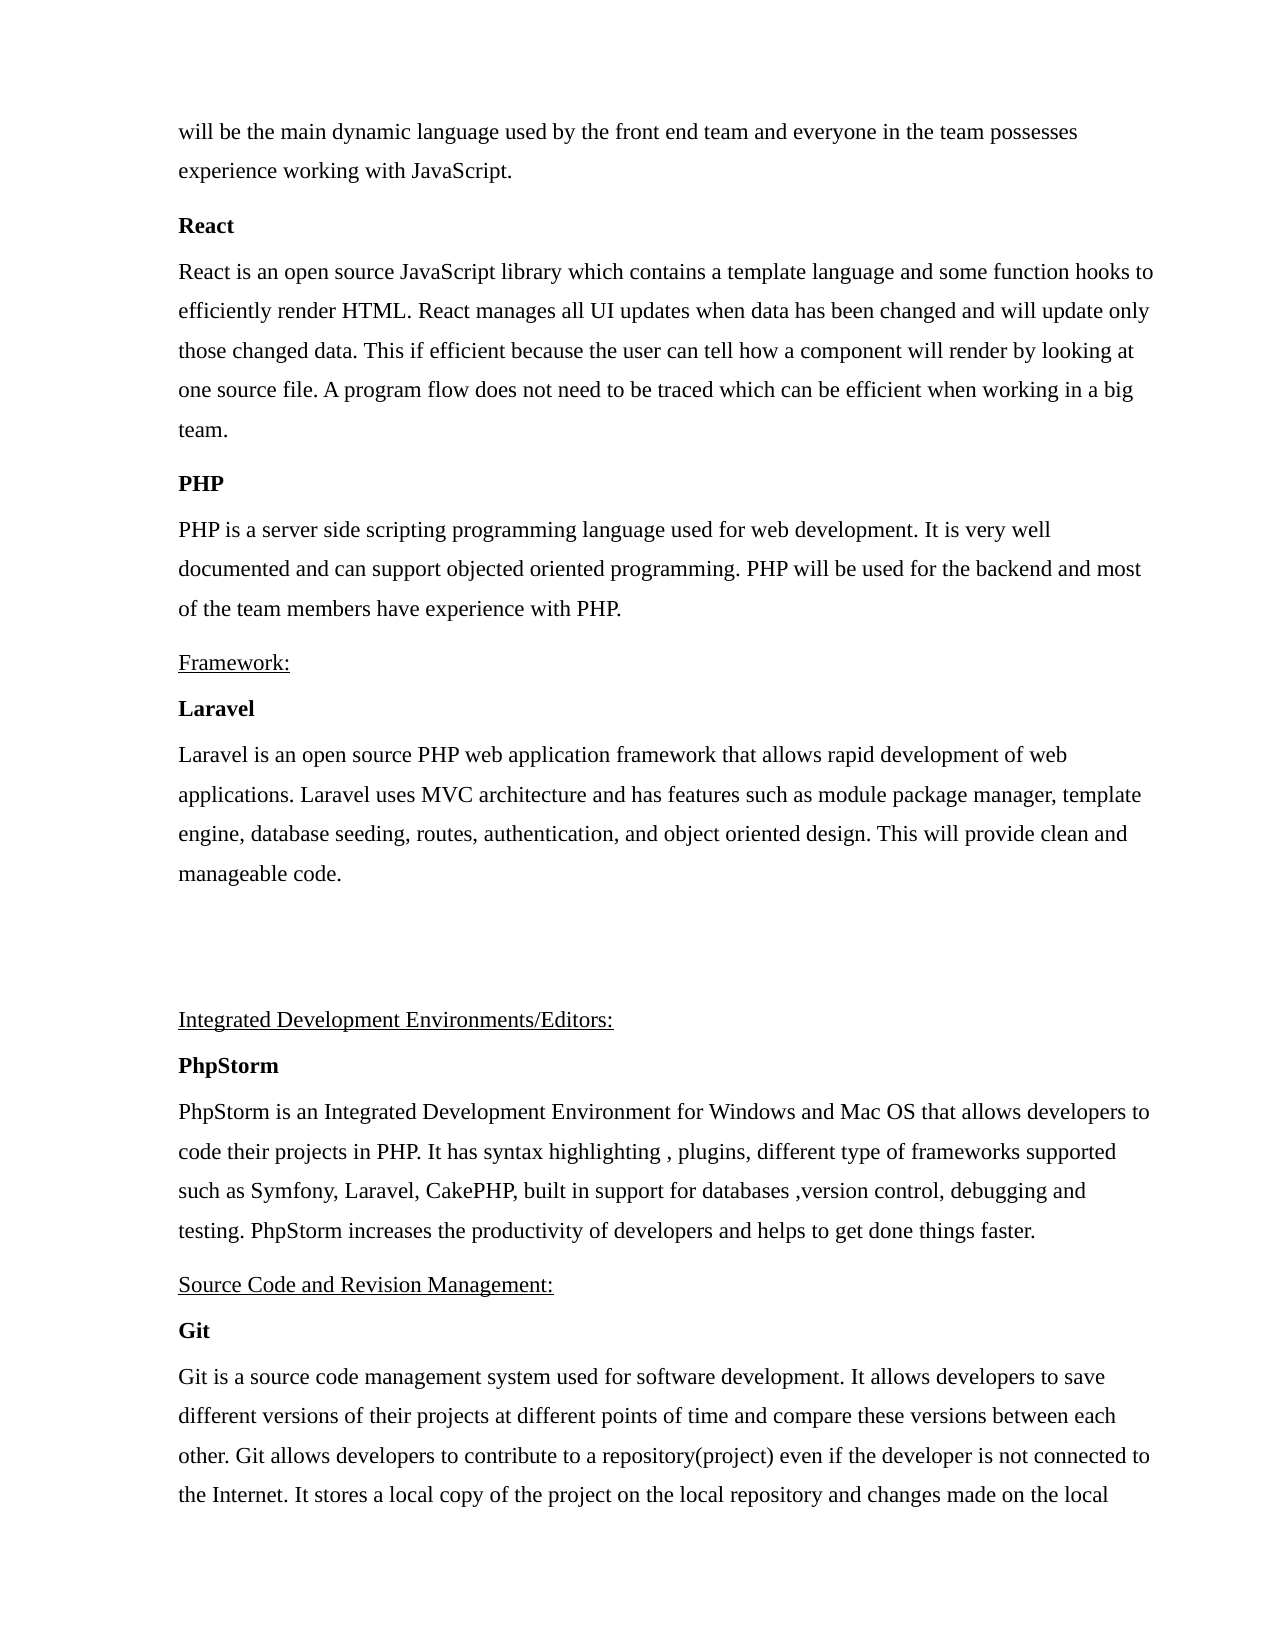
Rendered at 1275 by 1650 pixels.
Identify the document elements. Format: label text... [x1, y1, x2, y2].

text PhpStorm [178, 1052, 1157, 1078]
text will be the main dynamic language used by the front end team and everyone in the team possesses experience working with JavaScript. [178, 118, 1157, 184]
text Framework: [178, 649, 1157, 675]
text PHP is a server side scripting programming language used for web development. It is very well documented and can support objected oriented programming. PHP will be used for the backend and most of the team members have experience with PHP. [178, 516, 1157, 621]
text Git [178, 1317, 1157, 1343]
text Laravel [178, 695, 1157, 721]
text React [178, 212, 1157, 238]
text PHP [178, 470, 1157, 496]
text Laravel is an open source PHP web application framework that allows rapid development of web applications. Laravel uses MVC architecture and has features such as module package manager, template engine, database seeding, routes, authentication, and object oriented design. This will provide clean and manageable code. [178, 741, 1157, 886]
text Source Code and Revision Management: [178, 1271, 1157, 1297]
text Integrated Development Environments/Editors: [178, 1006, 1157, 1032]
text Git is a source code management system used for software development. It allows developers to save different versions of their projects at different points of time and compare these versions between each other. Git allows developers to contribute to a repository(project) even if the developer is not connected to the Internet. It stores a local copy of the project on the local repository and changes made on the local [178, 1363, 1157, 1508]
text React is an open source JavaScript library which contains a template language and some function hooks to efficiently render HTML. React manages all UI updates when data has been changed and will update only those changed data. This if efficient because the user can tell how a component will render by looking at one source file. A program flow does not need to be traced which can be efficient when working in a big team. [178, 258, 1157, 442]
text PhpStorm is an Integrated Development Environment for Windows and Mac OS that allows developers to code their projects in PHP. It has syntax highlighting , plugins, different type of frameworks supported such as Symfony, Laravel, CakePHP, built in support for databases ,version control, debugging and testing. PhpStorm increases the productivity of developers and helps to get done things faster. [178, 1098, 1157, 1243]
